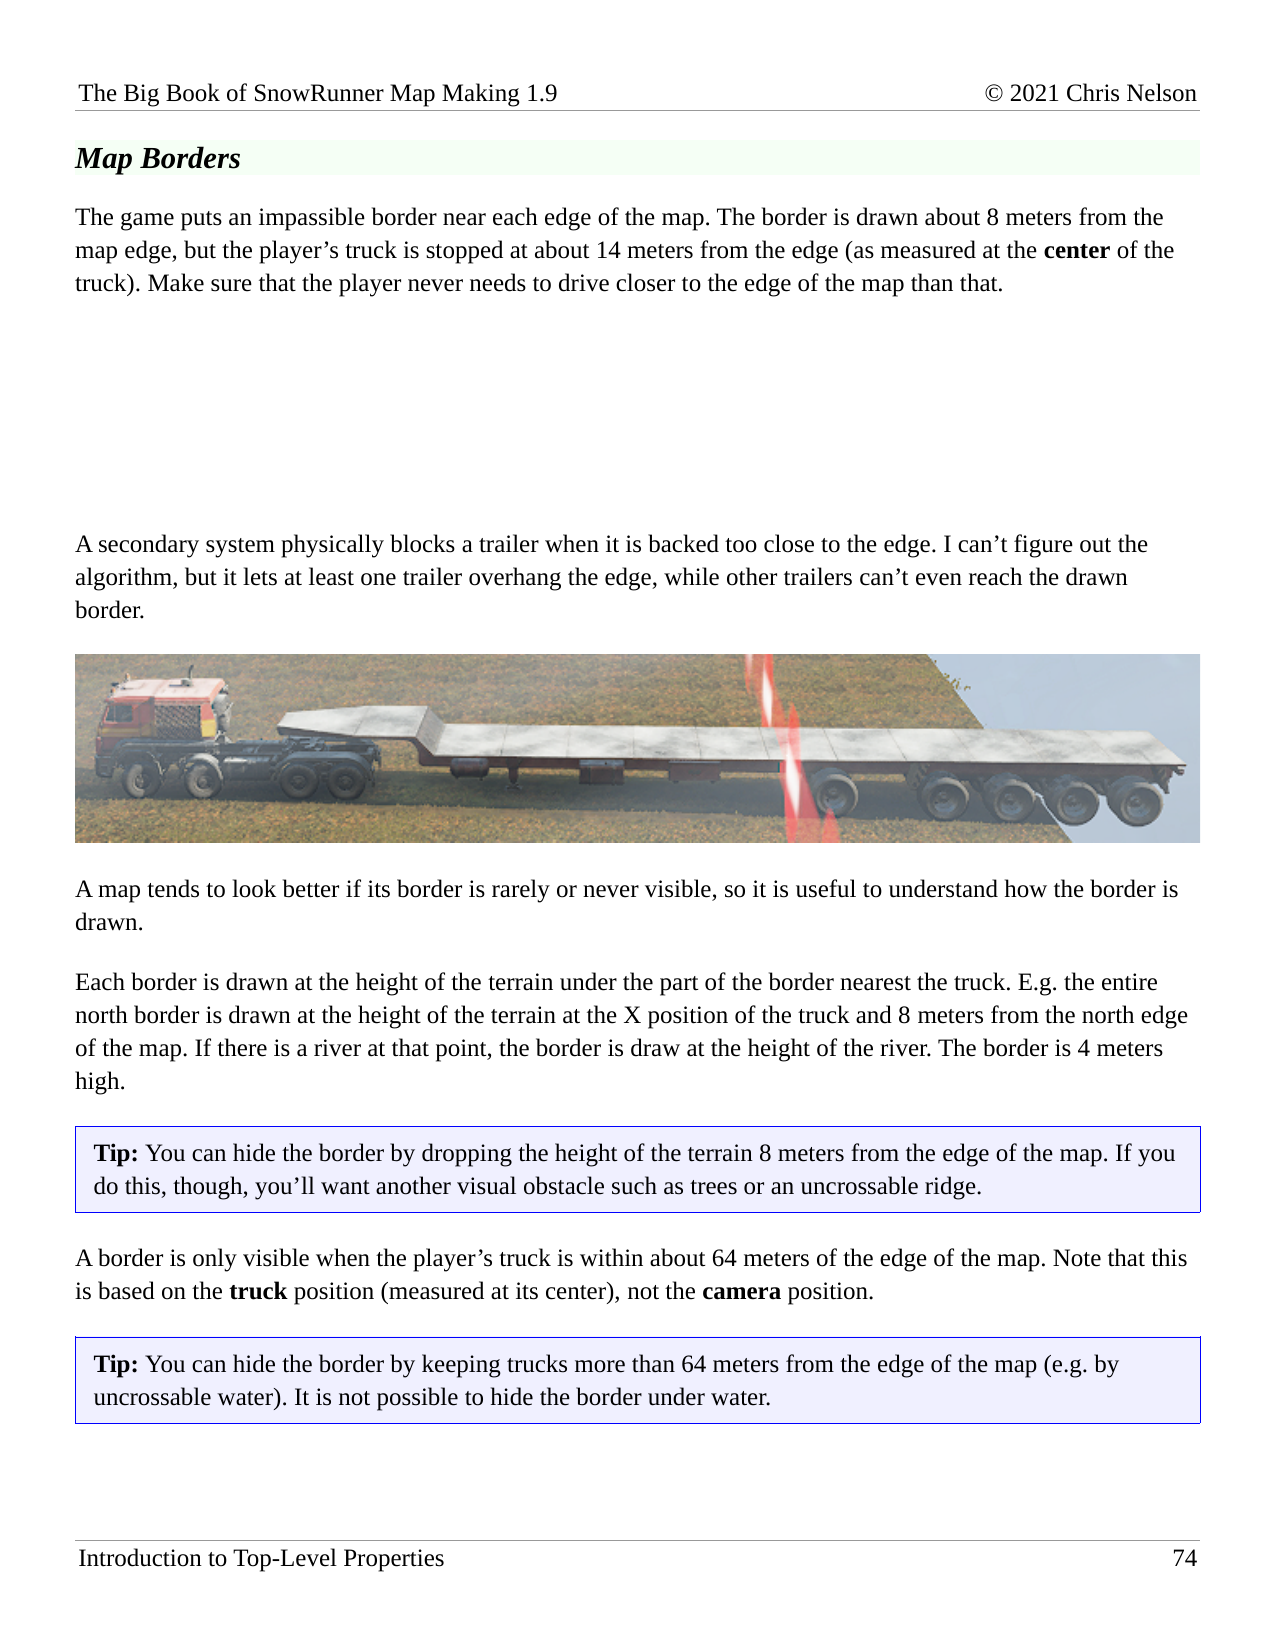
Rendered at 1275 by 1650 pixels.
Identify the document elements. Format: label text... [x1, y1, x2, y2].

text A map tends to look better if its border is rarely or never visible, so it is useful to understand how the border is drawn. [75, 874, 1200, 936]
text The game puts an impassible border near each edge of the map. The border is drawn about 8 meters from the map edge, but the player’s truck is stopped at about 14 meters from the edge (as measured at the center of the truck). Make sure that the player never needs to drive closer to the edge of the map than that. [75, 202, 1200, 297]
list You can hide the border by dropping the height of the terrain 8 meters from the edge of the map. If you do this, though, you’ll want another visual obstacle such as trees or an uncrossable ridge. [76, 1127, 1200, 1212]
list You can hide the border by keeping trucks more than 64 meters from the edge of the map (e.g. by uncrossable water). It is not possible to hide the border under water. [76, 1338, 1200, 1423]
text A secondary system physically blocks a trailer when it is backed too close to the edge. I can’t figure out the algorithm, but it lets at least one trailer overhang the edge, while other trailers can’t even reach the drawn border. [75, 529, 1200, 623]
text A border is only visible when the player’s truck is within about 64 meters of the edge of the map. Note that this is based on the truck position (measured at its center), not the camera position. [75, 1243, 1200, 1305]
picture [75, 654, 1200, 843]
subtitle Map Borders [75, 140, 1200, 175]
text Each border is drawn at the height of the terrain under the part of the border nearest the truck. E.g. the entire north border is drawn at the height of the terrain at the X position of the truck and 8 meters from the north edge of the map. If there is a river at that point, the border is draw at the height of the river. The border is 4 meters high. [75, 967, 1200, 1094]
